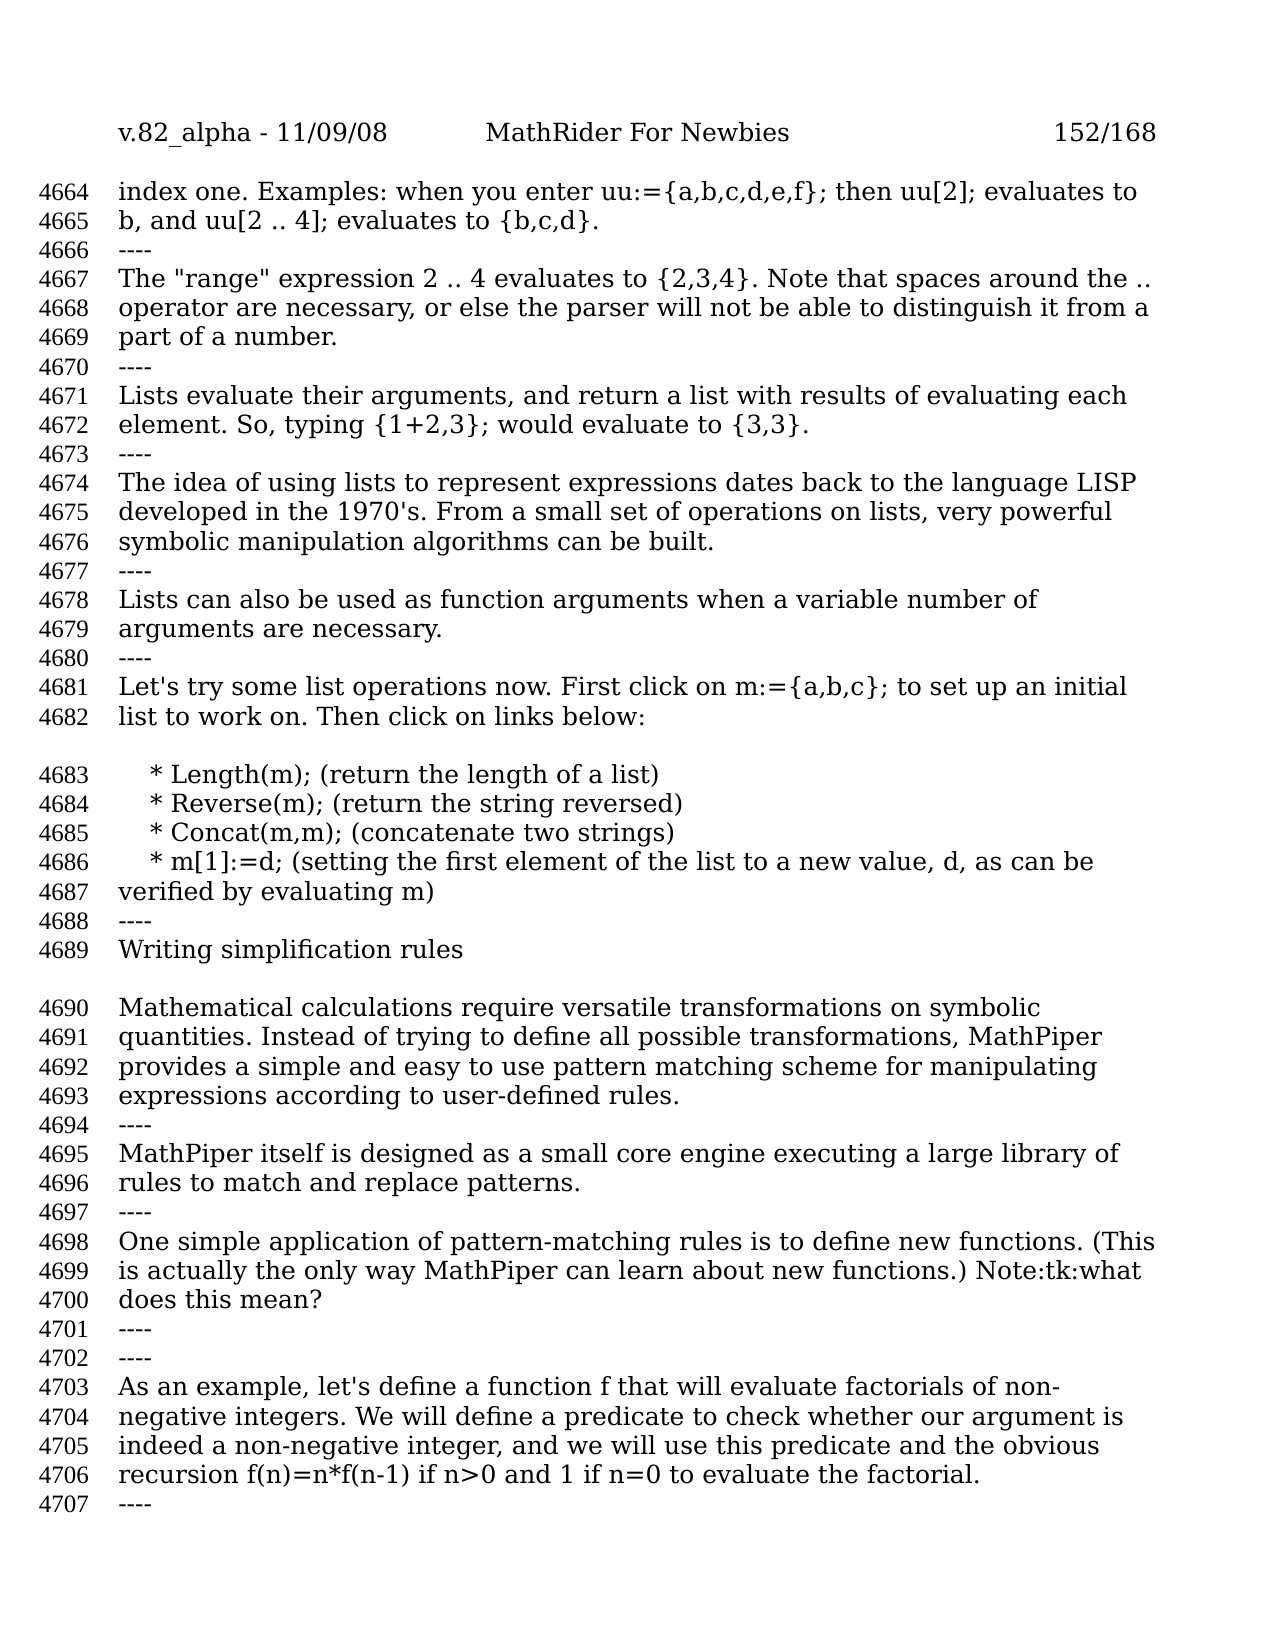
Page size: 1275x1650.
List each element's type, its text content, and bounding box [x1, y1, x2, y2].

text ---- [118, 643, 1157, 673]
text The "range" expression 2 .. 4 evaluates to {2,3,4}. Note that spaces around the .. operator are necessary, or else the parser will not be able to distinguish it from a part of a number. [118, 264, 1157, 352]
text ---- [118, 1198, 1157, 1227]
text ---- [118, 235, 1157, 264]
text ---- [118, 906, 1157, 935]
text ---- [118, 1343, 1157, 1373]
text The idea of using lists to represent expressions dates back to the language LISP developed in the 1970's. From a small set of operations on lists, very powerful symbolic manipulation algorithms can be built. [118, 468, 1157, 556]
text index one. Examples: when you enter uu:={a,b,c,d,e,f}; then uu[2]; evaluates to b, and uu[2 .. 4]; evaluates to {b,c,d}. [118, 177, 1157, 235]
text ---- [118, 439, 1157, 468]
text Lists evaluate their arguments, and return a list with results of evaluating each element. So, typing {1+2,3}; would evaluate to {3,3}. [118, 381, 1157, 439]
text Lists can also be used as function arguments when a variable number of arguments are necessary. [118, 585, 1157, 643]
text ---- [118, 1314, 1157, 1343]
text One simple application of pattern-matching rules is to define new functions. (This is actually the only way MathPiper can learn about new functions.) Note:tk:what does this mean? [118, 1227, 1157, 1314]
text MathPiper itself is designed as a small core engine executing a large library of rules to match and replace patterns. [118, 1139, 1157, 1198]
text ---- [118, 352, 1157, 381]
text Let's try some list operations now. First click on m:={a,b,c}; to set up an initial list to work on. Then click on links below: [118, 673, 1157, 731]
text As an example, let's define a function f that will evaluate factorials of non-negative integers. We will define a predicate to check whether our argument is indeed a non-negative integer, and we will use this predicate and the obvious recursion f(n)=n*f(n-1) if n>0 and 1 if n=0 to evaluate the factorial. [118, 1373, 1157, 1489]
text * m[1]:=d; (setting the first element of the list to a new value, d, as can be verified by evaluating m) [118, 848, 1157, 906]
text Mathematical calculations require versatile transformations on symbolic quantities. Instead of trying to define all possible transformations, MathPiper provides a simple and easy to use pattern matching scheme for manipulating expressions according to user-defined rules. [118, 993, 1157, 1110]
text Writing simplification rules [118, 935, 1157, 964]
text ---- [118, 1489, 1157, 1518]
text * Concat(m,m); (concatenate two strings) [118, 818, 1157, 848]
text ---- [118, 1110, 1157, 1139]
text ---- [118, 556, 1157, 585]
text * Reverse(m); (return the string reversed) [118, 789, 1157, 818]
text * Length(m); (return the length of a list) [118, 760, 1157, 789]
